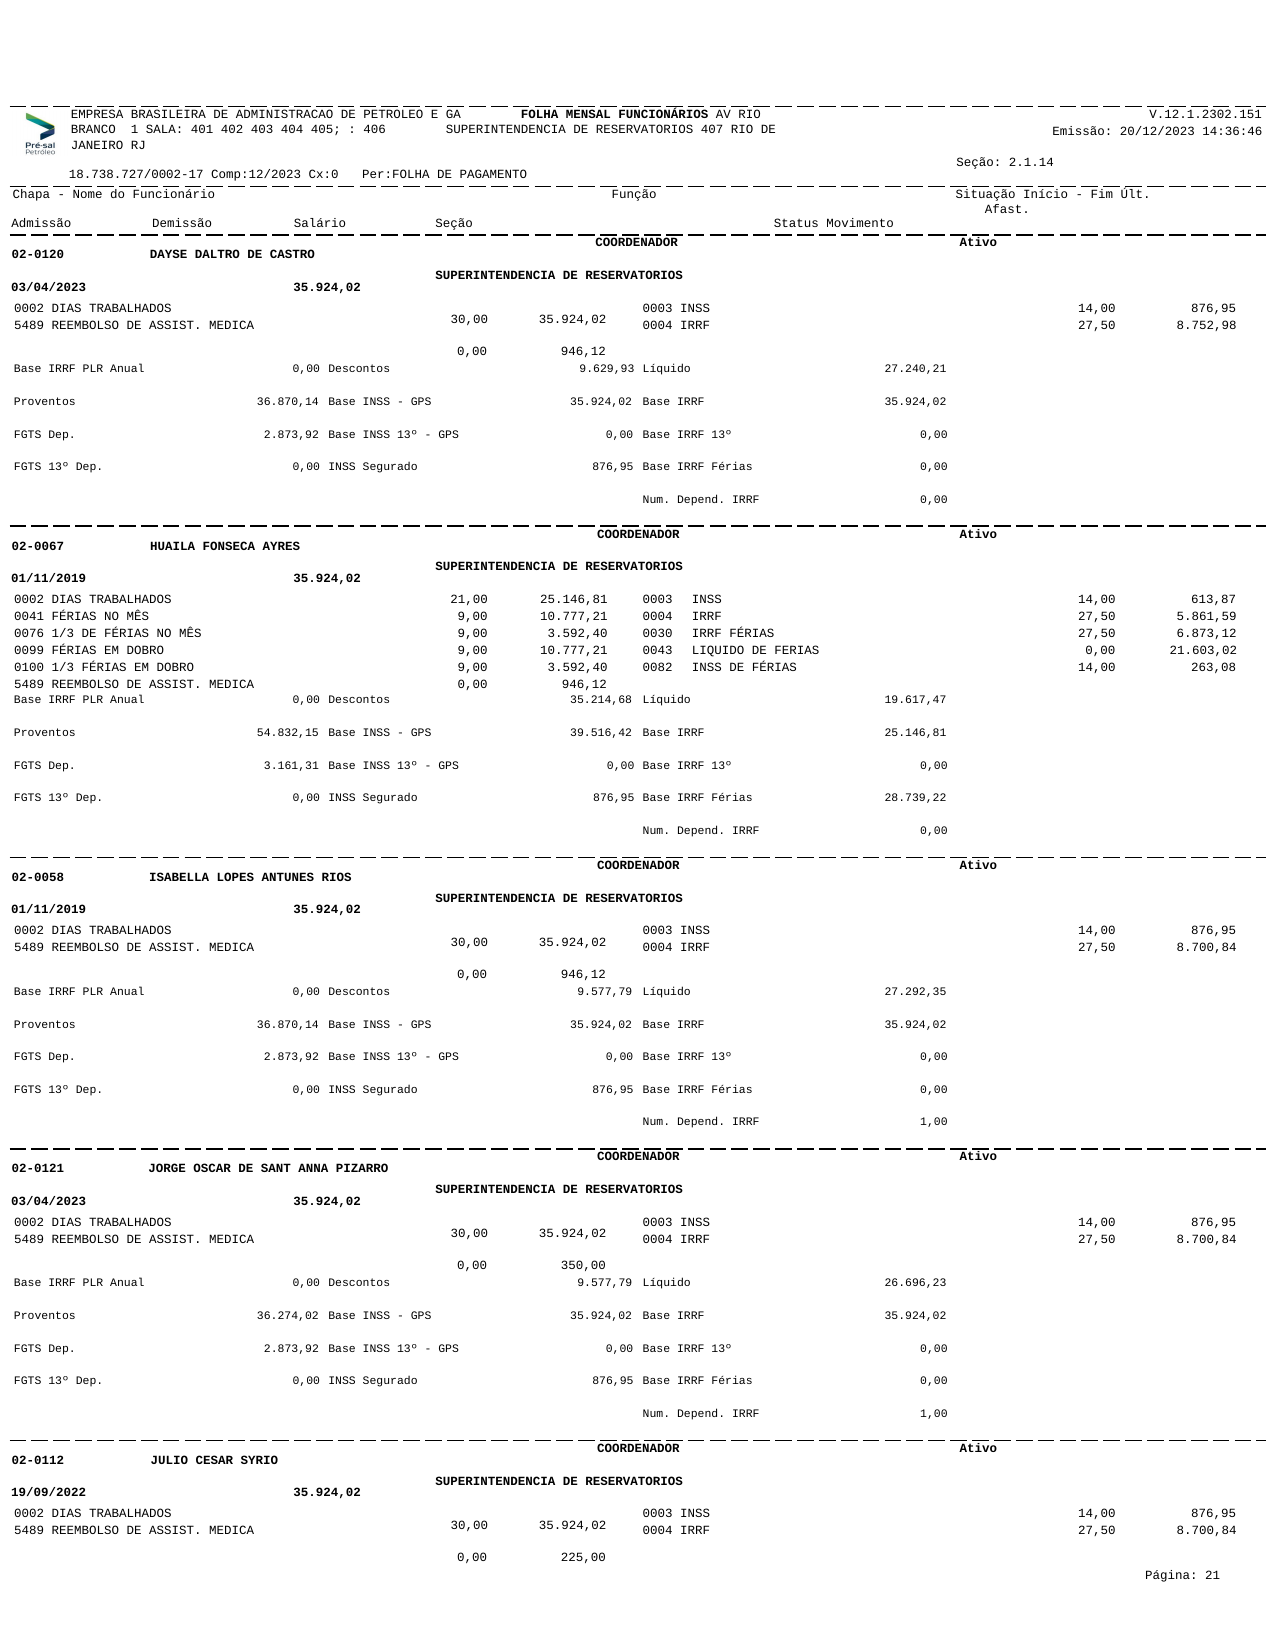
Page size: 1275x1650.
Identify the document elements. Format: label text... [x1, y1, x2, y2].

table_cell 0,00 [884, 428, 957, 460]
table_cell [957, 1276, 1078, 1309]
table_cell 27.240,21 [884, 363, 957, 395]
table_cell 35.924,02 [570, 1018, 642, 1050]
table_cell Situação Início - Fim Últ. Afast. [957, 186, 1169, 234]
table_cell 30,00 35.924,02 0,00 350,00 [450, 1215, 642, 1276]
table_cell [884, 923, 957, 985]
table_cell 02-0112 JULIO CESAR SYRIO [10, 1440, 597, 1474]
table_cell [10, 824, 257, 857]
table_cell [957, 726, 1078, 759]
table_cell 03/04/2023 35.924,02 [10, 268, 435, 301]
table_cell 0,00 [884, 1374, 957, 1407]
table_cell 36.870,14 [257, 1018, 328, 1050]
table_cell Base IRRF Férias [643, 1374, 884, 1407]
table_cell Ativo [957, 1440, 1078, 1474]
table_cell 876,95 [570, 460, 642, 493]
table_cell 02-0058 ISABELLA LOPES ANTUNES RIOS [10, 857, 597, 891]
table_cell Base INSS - GPS [328, 1018, 570, 1050]
table_cell Base INSS 13º - GPS [328, 1342, 570, 1374]
table_cell [884, 857, 957, 891]
table_cell [1078, 1182, 1169, 1215]
table_cell FGTS Dep. [10, 1050, 257, 1083]
table_cell [957, 1374, 1078, 1407]
table_cell [1078, 1407, 1169, 1439]
table_cell COORDENADOR [597, 857, 884, 891]
table_cell [10, 493, 642, 525]
table_cell [957, 1083, 1078, 1115]
table_cell [957, 759, 1078, 791]
table_cell Num. Depend. IRRF [643, 493, 884, 525]
table_cell [884, 891, 957, 923]
table_cell [1169, 985, 1266, 1018]
table_cell [570, 1115, 642, 1148]
table_cell [884, 1182, 957, 1215]
table_cell Base INSS 13º - GPS [328, 1050, 570, 1083]
table_cell Proventos [10, 1018, 257, 1050]
table_cell Base IRRF PLR Anual [10, 363, 257, 395]
table_cell 36.274,02 [257, 1309, 328, 1342]
table_cell Base IRRF 13º [643, 1050, 884, 1083]
table_cell [1169, 268, 1266, 301]
table_cell [1078, 460, 1169, 493]
table_cell [957, 1309, 1078, 1342]
table_cell Base IRRF [643, 1309, 884, 1342]
table_cell COORDENADOR [597, 1148, 884, 1182]
table_cell SUPERINTENDENCIA DE RESERVATORIOS [435, 1474, 884, 1506]
table_cell Líquido [643, 1276, 884, 1309]
table_cell [1078, 363, 1169, 395]
table_cell 876,95 8.700,84 [1169, 1506, 1266, 1568]
table_cell [1078, 1276, 1169, 1309]
table_cell [957, 923, 1078, 985]
table_cell [1169, 1276, 1266, 1309]
table_cell [1169, 1083, 1266, 1115]
table_cell [540, 824, 642, 857]
table_cell 0002 DIAS TRABALHADOS 5489 REEMBOLSO DE ASSIST. MEDICA [10, 1215, 450, 1276]
table_cell [1169, 460, 1266, 493]
table_cell [957, 694, 1078, 726]
table_cell [884, 234, 957, 268]
table_cell [957, 1342, 1078, 1374]
table_cell [1169, 525, 1266, 559]
table_cell [1169, 1148, 1266, 1182]
table_cell [1169, 1342, 1266, 1374]
table_cell [1169, 560, 1266, 592]
table_cell 30,00 35.924,02 0,00 946,12 [450, 923, 642, 985]
table_cell [884, 1148, 957, 1182]
table_cell 1,00 [884, 1407, 957, 1439]
table_cell 9.577,79 [570, 985, 642, 1018]
table_cell INSS Segurado [328, 460, 570, 493]
table_cell Base IRRF PLR Anual [10, 1276, 257, 1309]
table_cell 0,00 [257, 460, 328, 493]
table_cell Base IRRF Férias [643, 791, 884, 824]
table_cell [1078, 234, 1169, 268]
table_cell 876,95 8.752,98 [1169, 301, 1266, 362]
table_cell Num. Depend. IRRF [643, 1115, 884, 1148]
table_cell Líquido [643, 985, 884, 1018]
table_cell [1078, 857, 1169, 891]
table_cell [1078, 1474, 1169, 1506]
table_cell [1169, 791, 1266, 824]
table_cell [328, 592, 450, 693]
table_cell 36.870,14 [257, 395, 328, 428]
table_cell [884, 1440, 957, 1474]
table_cell [1169, 824, 1266, 857]
table_cell 9.577,79 [570, 1276, 642, 1309]
table_cell Líquido [643, 363, 884, 395]
table_cell [957, 1115, 1078, 1148]
table_cell [257, 824, 328, 857]
table_cell [1078, 1083, 1169, 1115]
table_cell FGTS 13º Dep. [10, 1374, 257, 1407]
table_cell 2.873,92 [257, 1342, 328, 1374]
table_cell 876,95 8.700,84 [1169, 923, 1266, 985]
table_cell Ativo [957, 1148, 1078, 1182]
table_cell [957, 592, 1078, 693]
table_cell [884, 1474, 957, 1506]
table_cell [257, 1407, 328, 1439]
table_cell [1078, 560, 1169, 592]
table_cell FGTS Dep. [10, 1342, 257, 1374]
table_cell [957, 493, 1078, 525]
table_cell [10, 1115, 257, 1148]
table_header V.12.1.2302.151 Emissão: 20/12/2023 14:36:46 Seção: 2.1.14 [957, 106, 1266, 186]
table_cell [957, 428, 1078, 460]
table_cell [957, 301, 1078, 362]
table_cell [450, 694, 540, 726]
table_cell 0,00 [257, 791, 328, 824]
table_cell 613,87 5.861,59 6.873,12 21.603,02 263,08 [1169, 592, 1266, 693]
table_cell [1169, 1407, 1266, 1439]
table_cell [1078, 1342, 1169, 1374]
table_cell 0,00 [570, 1050, 642, 1083]
table_cell [1078, 759, 1169, 791]
table_header EMPRESA BRASILEIRA DE ADMINISTRACAO DE PETROLEO E GA FOLHA MENSAL FUNCIONÁRIOS AV RIO BRANCO 1 SALA: 401 402 403 404 405; : 406 SUPERINTENDENCIA DE RESERVATORIOS 407 RIO DE JANEIRO RJ 18.738.727/0002-17 Comp:12/2023 Cx:0 Per:FOLHA DE PAGAMENTO [10, 106, 957, 186]
table_cell 0,00 [257, 1083, 328, 1115]
table_cell [957, 985, 1078, 1018]
table_cell [957, 268, 1078, 301]
table_cell [1078, 1148, 1169, 1182]
table_cell [1169, 493, 1266, 525]
table_cell 54.832,15 [257, 726, 328, 759]
table_cell [1078, 395, 1169, 428]
table_cell FGTS Dep. [10, 428, 257, 460]
table_cell Base IRRF Férias [643, 1083, 884, 1115]
table_cell Líquido [643, 694, 884, 726]
table_cell 14,00 27,50 [1078, 923, 1169, 985]
table_cell INSS IRRF IRRF FÉRIAS LIQUIDO DE FERIAS INSS DE FÉRIAS [692, 592, 884, 693]
table_cell COORDENADOR [597, 1440, 884, 1474]
table_cell [884, 560, 957, 592]
table_cell [957, 1474, 1078, 1506]
table_cell 876,95 [570, 1083, 642, 1115]
table_cell 35.924,02 [884, 1018, 957, 1050]
table_cell Num. Depend. IRRF [643, 1407, 884, 1439]
table_cell Base IRRF PLR Anual [10, 694, 257, 726]
table_cell [257, 1115, 328, 1148]
table_cell 0,00 [570, 1342, 642, 1374]
table_cell [1078, 428, 1169, 460]
table_cell [1169, 694, 1266, 726]
table_cell [957, 460, 1078, 493]
table_cell 02-0067 HUAILA FONSECA AYRES [10, 525, 597, 559]
table_cell Base IRRF [643, 395, 884, 428]
table_cell [957, 560, 1078, 592]
table_cell 35.924,02 [884, 395, 957, 428]
table_cell [570, 1407, 642, 1439]
table_cell FGTS 13º Dep. [10, 791, 257, 824]
table_cell FGTS 13º Dep. [10, 460, 257, 493]
table_cell 876,95 [570, 1374, 642, 1407]
table_cell Base IRRF Férias [643, 460, 884, 493]
table_cell Proventos [10, 1309, 257, 1342]
table_cell Base IRRF [643, 1018, 884, 1050]
table_cell [1169, 428, 1266, 460]
table_cell 0,00 [257, 363, 328, 395]
table_cell [1169, 759, 1266, 791]
table_cell Base INSS 13º - GPS [328, 428, 570, 460]
table_cell [957, 1182, 1078, 1215]
table_cell [10, 1407, 257, 1439]
table_cell [1169, 395, 1266, 428]
table_cell [1078, 525, 1169, 559]
table_cell 0,00 [570, 428, 642, 460]
table_cell 14,00 27,50 27,50 0,00 14,00 [1078, 592, 1169, 693]
table_cell Base INSS 13º - GPS [328, 759, 540, 791]
table_cell Descontos [328, 1276, 570, 1309]
table_cell Descontos [328, 985, 570, 1018]
table_cell [328, 1407, 570, 1439]
table_cell 0,00 [540, 759, 642, 791]
table_cell [1169, 1440, 1266, 1474]
table_cell 0002 DIAS TRABALHADOS 5489 REEMBOLSO DE ASSIST. MEDICA [10, 1506, 450, 1568]
table_cell [957, 1050, 1078, 1083]
table_cell [1169, 891, 1266, 923]
table_cell 0,00 [884, 824, 957, 857]
table_cell 0002 DIAS TRABALHADOS 0041 FÉRIAS NO MÊS 0076 1/3 DE FÉRIAS NO MÊS 0099 FÉRIAS EM DOBRO 0100 1/3 FÉRIAS EM DOBRO 5489 REEMBOLSO DE ASSIST. MEDICA [10, 592, 328, 693]
table_cell Base INSS - GPS [328, 1309, 570, 1342]
table_cell 03/04/2023 35.924,02 [10, 1182, 435, 1215]
table_cell [1078, 1374, 1169, 1407]
table_cell 35.924,02 [570, 395, 642, 428]
table_cell INSS Segurado [328, 791, 540, 824]
table_cell 0,00 [257, 1276, 328, 1309]
table_cell 30,00 35.924,02 0,00 946,12 [450, 301, 642, 362]
table_cell INSS Segurado [328, 1083, 570, 1115]
table_cell 1,00 [884, 1115, 957, 1148]
table_cell SUPERINTENDENCIA DE RESERVATORIOS [435, 268, 884, 301]
table_cell [1169, 1115, 1266, 1148]
table_cell FGTS 13º Dep. [10, 1083, 257, 1115]
table_cell 0002 DIAS TRABALHADOS 5489 REEMBOLSO DE ASSIST. MEDICA [10, 301, 328, 362]
table_cell 0,00 [884, 1050, 957, 1083]
table_cell [1169, 1018, 1266, 1050]
table_cell [957, 1018, 1078, 1050]
table_cell [1078, 824, 1169, 857]
table_cell 876,95 [540, 791, 642, 824]
table_cell [328, 824, 540, 857]
table_cell [328, 301, 450, 362]
table_cell 21,00 9,00 9,00 9,00 9,00 0,00 [450, 592, 540, 693]
table_cell [1078, 791, 1169, 824]
table_cell [957, 1215, 1078, 1276]
table_cell 14,00 27,50 [1078, 1215, 1169, 1276]
table_cell [884, 1215, 957, 1276]
table_cell [1078, 1309, 1169, 1342]
table_cell 0003 INSS 0004 IRRF [643, 1215, 884, 1276]
table_cell Proventos [10, 395, 257, 428]
table_cell 0003 INSS 0004 IRRF [643, 923, 884, 985]
table_cell 0,00 [257, 985, 328, 1018]
table_cell COORDENADOR [435, 234, 884, 268]
table_cell 01/11/2019 35.924,02 [10, 560, 435, 592]
table_cell [1078, 891, 1169, 923]
table_cell 2.873,92 [257, 428, 328, 460]
table_cell 0,00 [884, 1342, 957, 1374]
table_cell [884, 525, 957, 559]
table_cell [1078, 694, 1169, 726]
table_cell Ativo [957, 857, 1078, 891]
table_cell [1169, 363, 1266, 395]
table_cell [1169, 1374, 1266, 1407]
table_cell [1078, 1115, 1169, 1148]
table_cell [957, 363, 1078, 395]
table_cell Ativo [957, 234, 1078, 268]
table_cell Base IRRF 13º [643, 1342, 884, 1374]
table_cell [1078, 1440, 1169, 1474]
table_cell 39.516,42 [540, 726, 642, 759]
table_cell 26.696,23 [884, 1276, 957, 1309]
table_cell 35.214,68 [540, 694, 642, 726]
table_cell [957, 1506, 1078, 1568]
table_cell [1169, 234, 1266, 268]
table_cell SUPERINTENDENCIA DE RESERVATORIOS [435, 560, 884, 592]
table_cell Base IRRF [643, 726, 884, 759]
table_cell SUPERINTENDENCIA DE RESERVATORIOS [435, 1182, 884, 1215]
table_cell [1169, 726, 1266, 759]
table_cell 01/11/2019 35.924,02 [10, 891, 435, 923]
table_cell Base IRRF PLR Anual [10, 985, 257, 1018]
table_cell 14,00 27,50 [1078, 301, 1169, 362]
table_cell [1078, 1050, 1169, 1083]
table_cell 14,00 27,50 [1078, 1506, 1169, 1568]
table_cell [1169, 1050, 1266, 1083]
table_cell 02-0120 DAYSE DALTRO DE CASTRO [10, 234, 435, 268]
table_cell Base INSS - GPS [328, 726, 540, 759]
table_cell [1078, 985, 1169, 1018]
table_cell 0002 DIAS TRABALHADOS 5489 REEMBOLSO DE ASSIST. MEDICA [10, 923, 450, 985]
table_cell SUPERINTENDENCIA DE RESERVATORIOS [435, 891, 884, 923]
table_cell [1078, 268, 1169, 301]
table_cell [328, 1115, 570, 1148]
table_cell [884, 592, 957, 693]
table_cell 876,95 8.700,84 [1169, 1215, 1266, 1276]
table_cell [884, 1506, 957, 1568]
table_cell [957, 395, 1078, 428]
table_cell 28.739,22 [884, 791, 957, 824]
table_cell Ativo [957, 525, 1078, 559]
table_cell [1078, 726, 1169, 759]
table_cell 02-0121 JORGE OSCAR DE SANT ANNA PIZARRO [10, 1148, 597, 1182]
table_cell 35.924,02 [570, 1309, 642, 1342]
table_cell 3.161,31 [257, 759, 328, 791]
table_cell Chapa - Nome do Funcionário Admissão Demissão Salário [10, 186, 435, 234]
table_cell 0,00 [257, 1374, 328, 1407]
table_cell 0,00 [884, 493, 957, 525]
table_cell [1078, 1018, 1169, 1050]
table_cell [1078, 493, 1169, 525]
table_cell 0,00 [257, 694, 328, 726]
table_cell 25.146,81 10.777,21 3.592,40 10.777,21 3.592,40 946,12 [540, 592, 642, 693]
table_cell [884, 301, 957, 362]
table_cell Descontos [328, 363, 450, 395]
table_cell Base INSS - GPS [328, 395, 570, 428]
table_cell 9.629,93 [450, 363, 642, 395]
table_cell 0,00 [884, 759, 957, 791]
table_cell [957, 824, 1078, 857]
table_cell [957, 1407, 1078, 1439]
table_cell 2.873,92 [257, 1050, 328, 1083]
table_cell 0003 INSS 0004 IRRF [643, 301, 884, 362]
table_cell Base IRRF 13º [643, 759, 884, 791]
table_cell 19.617,47 [884, 694, 957, 726]
table_cell INSS Segurado [328, 1374, 570, 1407]
table_cell 0,00 [884, 460, 957, 493]
table_cell Base IRRF 13º [643, 428, 884, 460]
table_cell [957, 791, 1078, 824]
table_cell 25.146,81 [884, 726, 957, 759]
table_cell 0003 0004 0030 0043 0082 [643, 592, 692, 693]
table_cell 30,00 35.924,02 0,00 225,00 [450, 1506, 642, 1568]
table_cell 27.292,35 [884, 985, 957, 1018]
table_cell 0,00 [884, 1083, 957, 1115]
table_cell COORDENADOR [597, 525, 884, 559]
table_cell Proventos [10, 726, 257, 759]
table_cell Descontos [328, 694, 450, 726]
table_cell FGTS Dep. [10, 759, 257, 791]
table_cell [1169, 186, 1266, 234]
table_cell [957, 891, 1078, 923]
table_cell [884, 268, 957, 301]
table_cell [1169, 1182, 1266, 1215]
table_cell Num. Depend. IRRF [643, 824, 884, 857]
table_cell [1169, 857, 1266, 891]
table_cell 0003 INSS 0004 IRRF [643, 1506, 884, 1568]
table_cell 35.924,02 [884, 1309, 957, 1342]
table_cell 19/09/2022 35.924,02 [10, 1474, 435, 1506]
table_cell [1169, 1309, 1266, 1342]
table_cell [1169, 1474, 1266, 1506]
table_cell Função Seção Status Movimento [435, 186, 957, 234]
